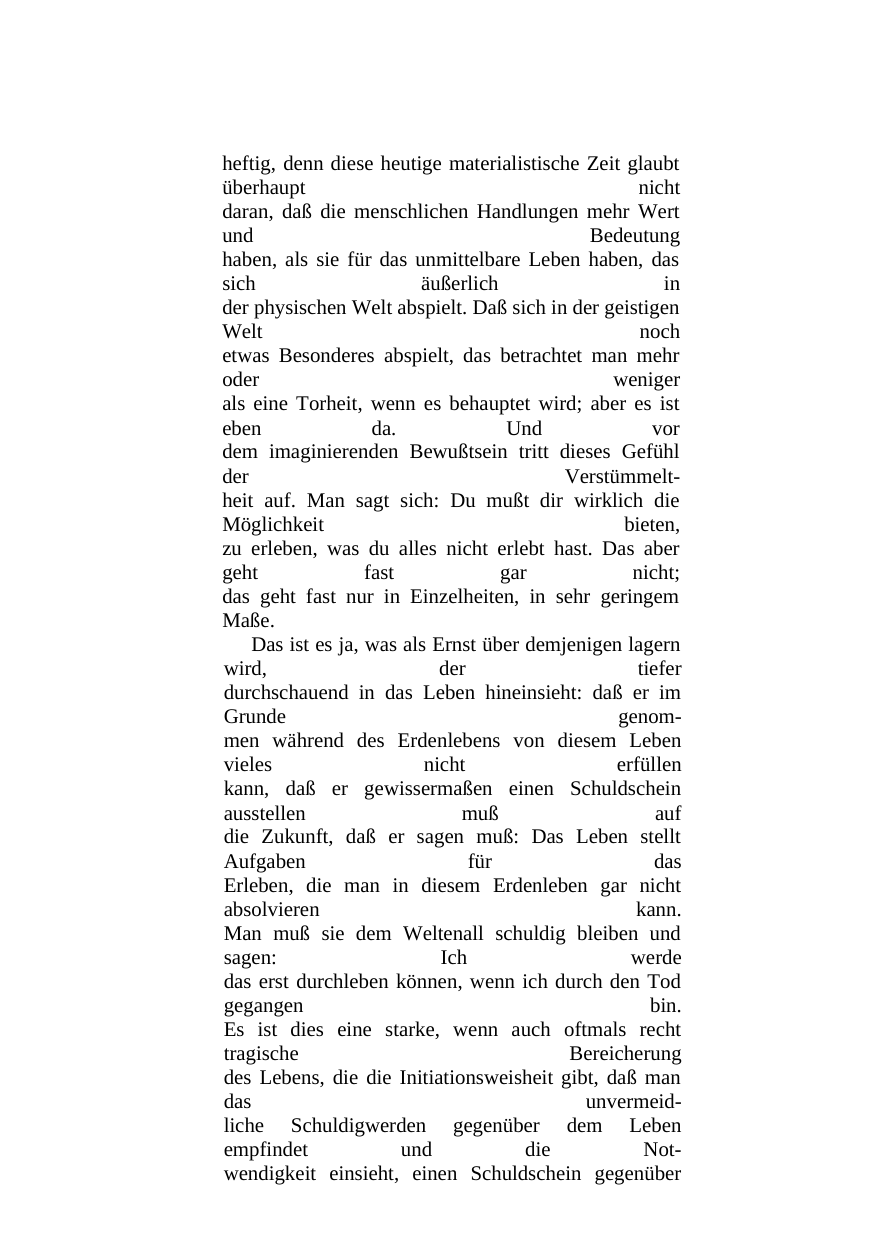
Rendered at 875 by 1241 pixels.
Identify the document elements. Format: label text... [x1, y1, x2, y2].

text heftig, denn diese heutige materialistische Zeit glaubt überhaupt nicht daran, daß die menschlichen Handlungen mehr Wert und Bedeutung haben, als sie für das unmittelbare Leben haben, das sich äußerlich in der physischen Welt abspielt. Daß sich in der geistigen Welt noch etwas Besonderes abspielt, das betrachtet man mehr oder weniger als eine Torheit, wenn es behauptet wird; aber es ist eben da. Und vor dem imaginierenden Bewußtsein tritt dieses Gefühl der Verstümmelt- heit auf. Man sagt sich: Du mußt dir wirklich die Möglichkeit bieten, zu erleben, was du alles nicht erlebt hast. Das aber geht fast gar nicht; das geht fast nur in Einzelheiten, in sehr geringem Maße. [222, 151, 680, 632]
text Das ist es ja, was als Ernst über demjenigen lagern wird, der tiefer durchschauend in das Leben hineinsieht: daß er im Grunde genom- men während des Erdenlebens von diesem Leben vieles nicht erfüllen kann, daß er gewissermaßen einen Schuldschein ausstellen muß auf die Zukunft, daß er sagen muß: Das Leben stellt Aufgaben für das Erleben, die man in diesem Erdenleben gar nicht absolvieren kann. Man muß sie dem Weltenall schuldig bleiben und sagen: Ich werde das erst durchleben können, wenn ich durch den Tod gegangen bin. Es ist dies eine starke, wenn auch oftmals recht tragische Bereicherung des Lebens, die die Initiationsweisheit gibt, daß man das unvermeid- liche Schuldigwerden gegenüber dem Leben empfindet und die Not- wendigkeit einsieht, einen Schuldschein gegenüber [223, 632, 682, 1185]
